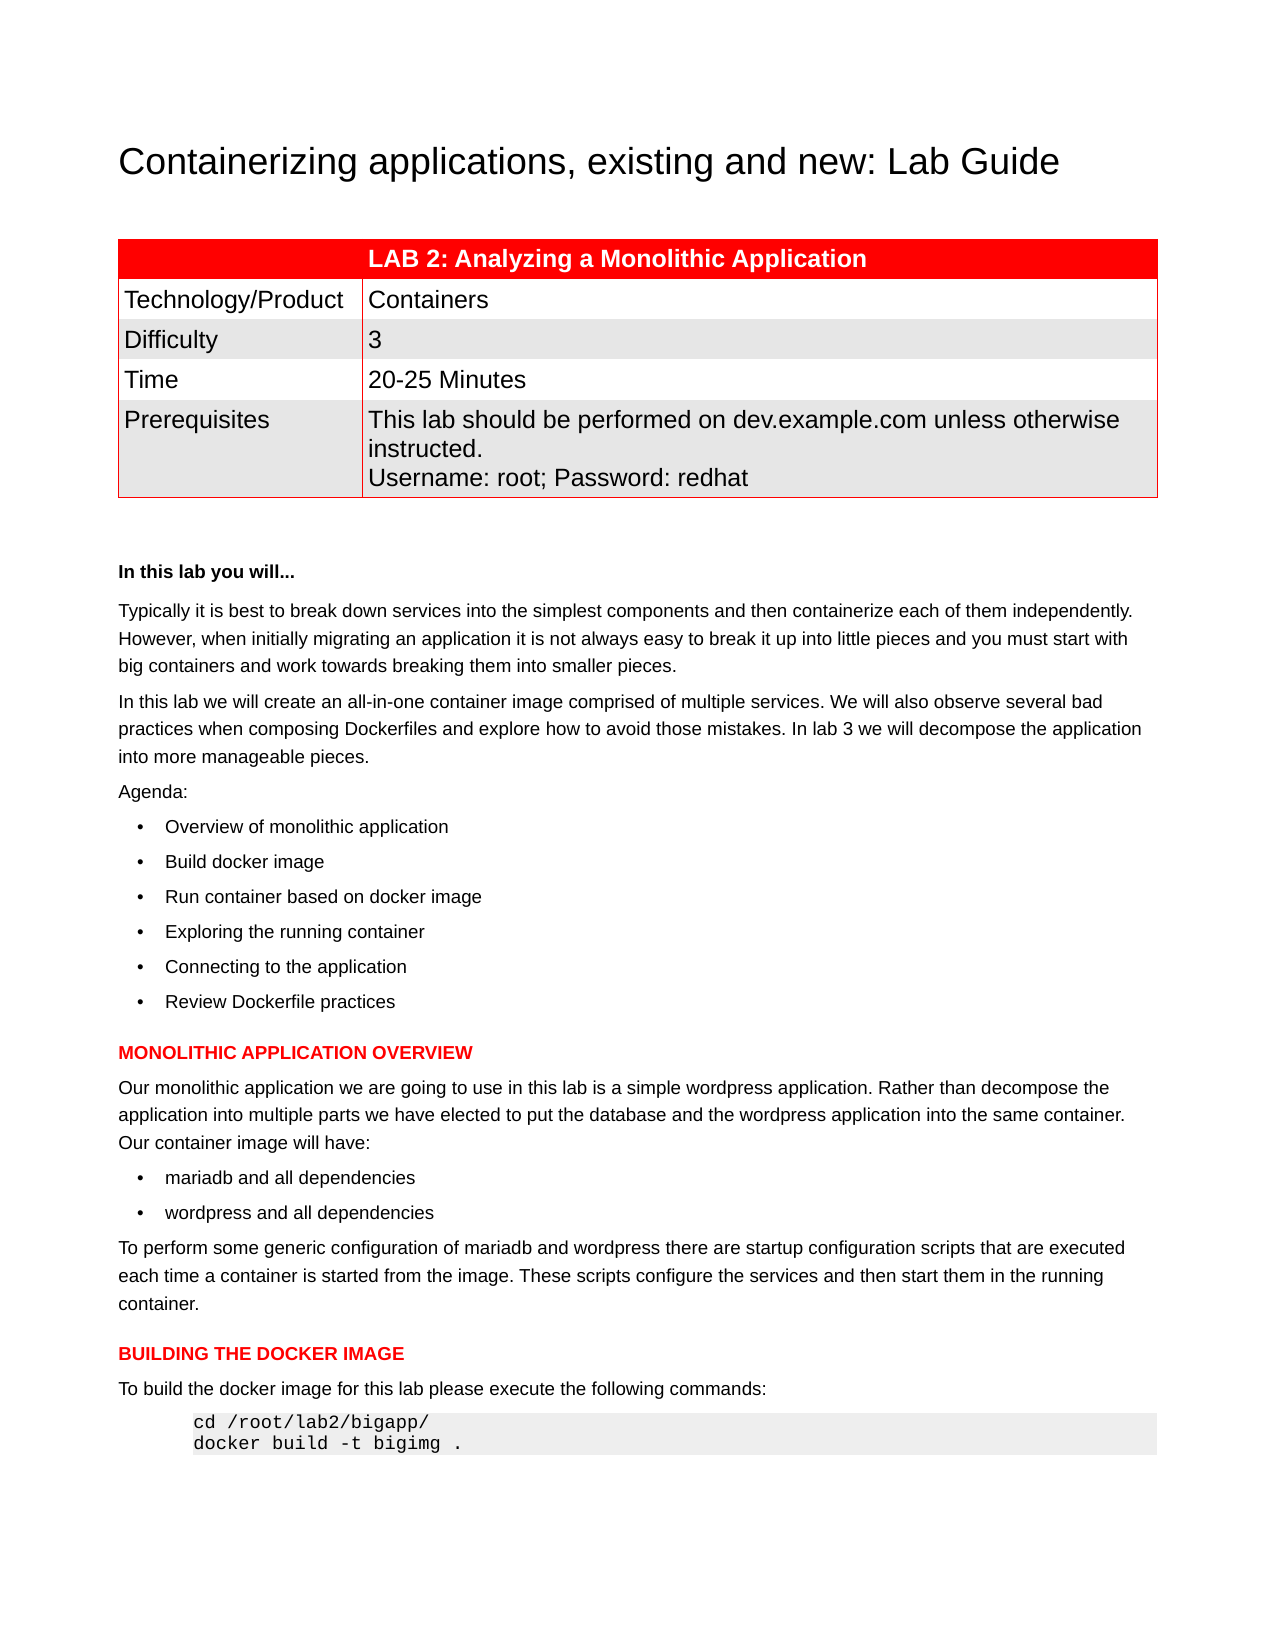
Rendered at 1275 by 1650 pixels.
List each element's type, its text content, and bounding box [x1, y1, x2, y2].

text Building the Docker Image [118, 1342, 1157, 1364]
text Agenda: [118, 781, 1157, 802]
text docker build -t bigimg . [193, 1434, 1157, 1455]
text In this lab you will... [118, 561, 1157, 582]
text To perform some generic configuration of mariadb and wordpress there are startup configuration scripts that are executed each time a container is started from the image. These scripts configure the services and then start them in the running container. [118, 1237, 1157, 1314]
text Typically it is best to break down services into the simplest components and then containerize each of them independently. However, when initially migrating an application it is not always easy to break it up into little pieces and you must start with big containers and work towards breaking them into smaller pieces. [118, 600, 1157, 677]
table_cell Technology/Product [119, 279, 362, 319]
text In this lab we will create an all-in-one container image comprised of multiple services. We will also observe several bad practices when composing Dockerfiles and explore how to avoid those mistakes. In lab 3 we will decompose the application into more manageable pieces. [118, 690, 1157, 767]
list Overview of monolithic application [137, 816, 1157, 837]
list Build docker image [137, 851, 1157, 872]
table_cell This lab should be performed on dev.example.com unless otherwise instructed. Username: root; Password: redhat [363, 400, 1157, 497]
list Exploring the running container [137, 921, 1157, 943]
list Run container based on docker image [137, 886, 1157, 908]
table_cell Time [119, 359, 362, 399]
table_cell 20-25 Minutes [363, 359, 1157, 399]
subtitle Containerizing applications, existing and new: Lab Guide [118, 139, 1157, 182]
table_cell Prerequisites [119, 400, 362, 497]
list Connecting to the application [137, 956, 1157, 978]
text Monolithic Application Overview [118, 1041, 1157, 1063]
table_header [119, 240, 362, 279]
table_header LAB 2: Analyzing a Monolithic Application [363, 240, 1157, 279]
list mariadb and all dependencies [137, 1167, 1157, 1188]
table_cell 3 [363, 319, 1157, 359]
text cd /root/lab2/bigapp/ [193, 1413, 1157, 1434]
list wordpress and all dependencies [137, 1202, 1157, 1223]
text Our monolithic application we are going to use in this lab is a simple wordpress application. Rather than decompose the application into multiple parts we have elected to put the database and the wordpress application into the same container. Our container image will have: [118, 1077, 1157, 1153]
list Review Dockerfile practices [137, 991, 1157, 1013]
table_cell Difficulty [119, 319, 362, 359]
table_cell Containers [363, 279, 1157, 319]
text To build the docker image for this lab please execute the following commands: [118, 1377, 1157, 1399]
